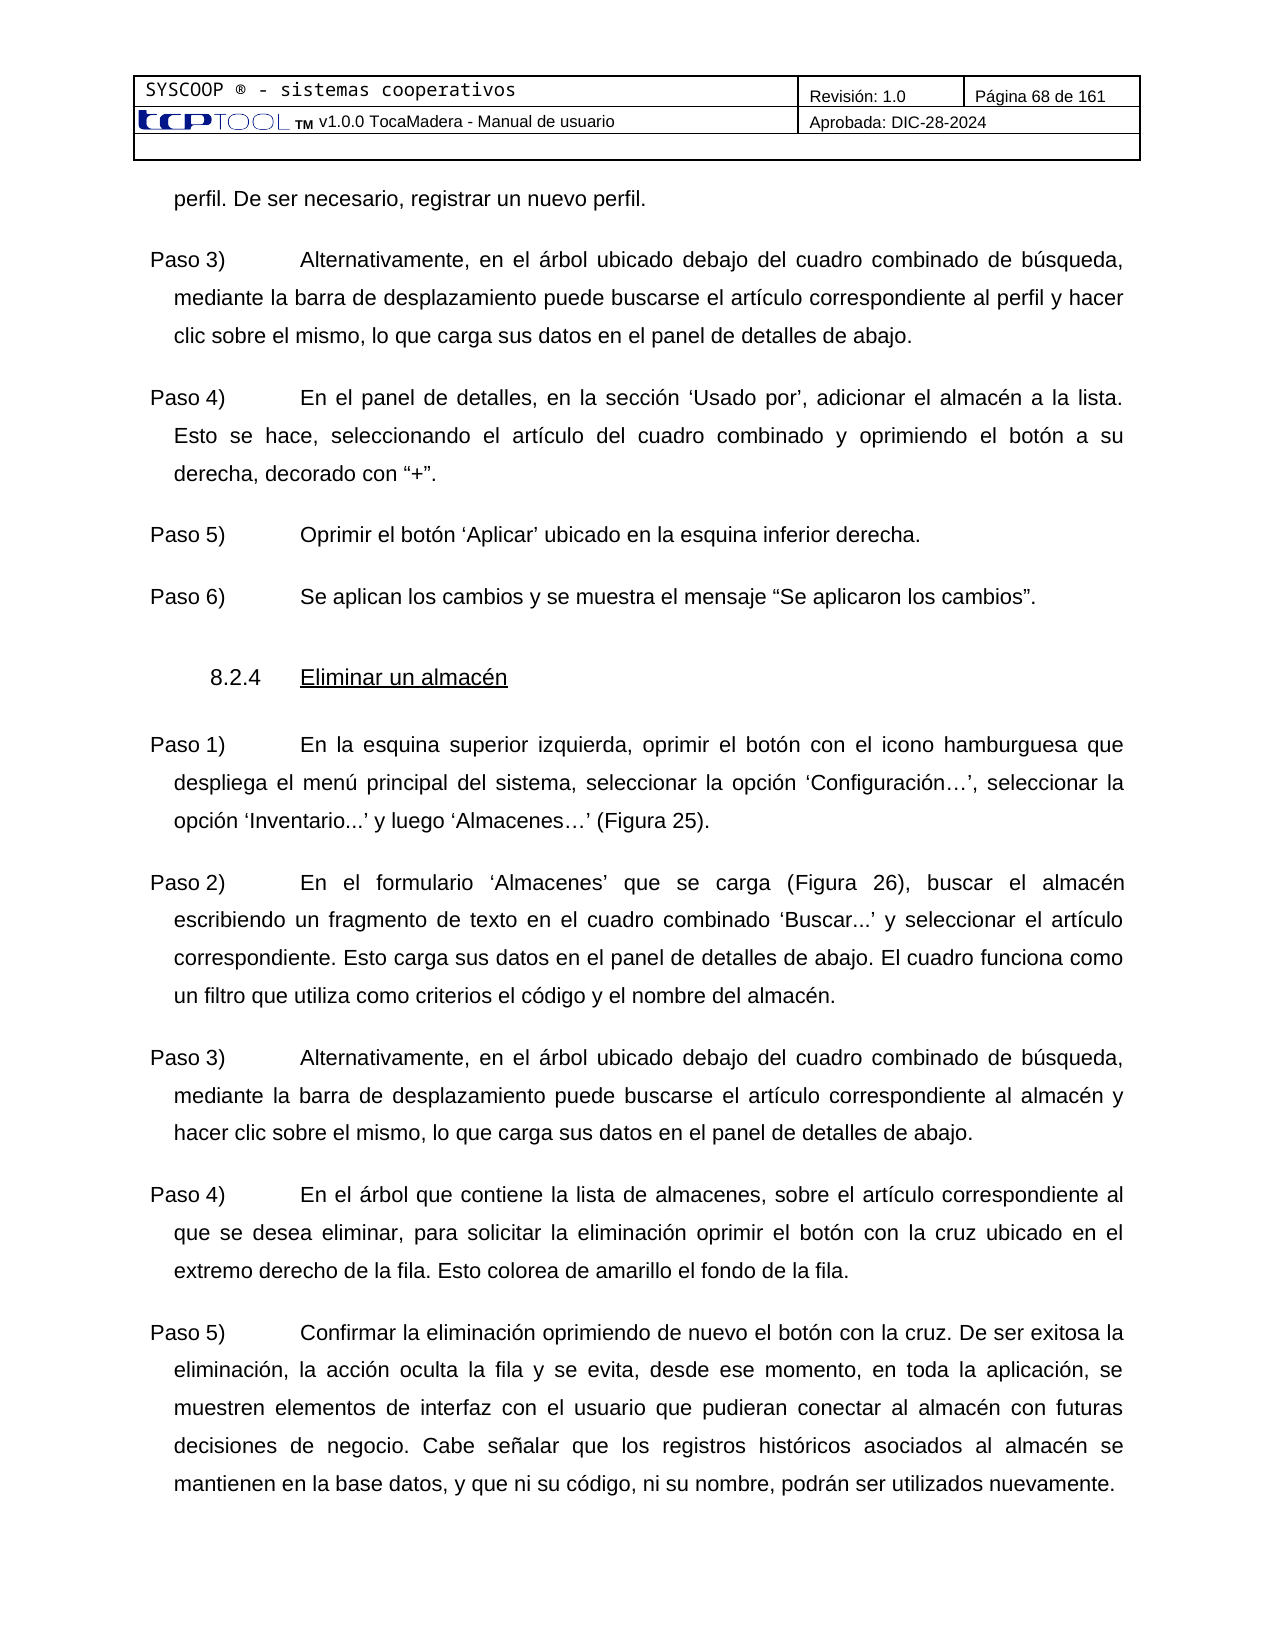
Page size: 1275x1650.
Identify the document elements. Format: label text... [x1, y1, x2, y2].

list perfil. De ser necesario, registrar un nuevo perfil. [150, 186, 1125, 211]
list Oprimir el botón ‘Aplicar’ ubicado en la esquina inferior derecha. [150, 522, 1125, 547]
list Confirmar la eliminación oprimiendo de nuevo el botón con la cruz. De ser exitosa la eliminación, la acción oculta la fila y se evita, desde ese momento, en toda la aplicación, se muestren elementos de interfaz con el usuario que pudieran conectar al almacén con futuras decisiones de negocio. Cabe señalar que los registros históricos asociados al almacén se mantienen en la base datos, y que ni su código, ni su nombre, podrán ser utilizados nuevamente. [150, 1319, 1125, 1496]
list Alternativamente, en el árbol ubicado debajo del cuadro combinado de búsqueda, mediante la barra de desplazamiento puede buscarse el artículo correspondiente al perfil y hacer clic sobre el mismo, lo que carga sus datos en el panel de detalles de abajo. [150, 247, 1125, 348]
list En la esquina superior izquierda, oprimir el botón con el icono hamburguesa que despliega el menú principal del sistema, seleccionar la opción ‘Configuración…’, seleccionar la opción ‘Inventario...’ y luego ‘Almacenes…’ (Figura 25). [150, 732, 1125, 833]
list Alternativamente, en el árbol ubicado debajo del cuadro combinado de búsqueda, mediante la barra de desplazamiento puede buscarse el artículo correspondiente al almacén y hacer clic sobre el mismo, lo que carga sus datos en el panel de detalles de abajo. [150, 1045, 1125, 1146]
list Se aplican los cambios y se muestra el mensaje “Se aplicaron los cambios”. [150, 584, 1125, 609]
list En el formulario ‘Almacenes’ que se carga (Figura 26), buscar el almacén escribiendo un fragmento de texto en el cuadro combinado ‘Buscar...’ y seleccionar el artículo correspondiente. Esto carga sus datos en el panel de detalles de abajo. El cuadro funciona como un filtro que utiliza como criterios el código y el nombre del almacén. [150, 869, 1125, 1008]
list En el árbol que contiene la lista de almacenes, sobre el artículo correspondiente al que se desea eliminar, para solicitar la eliminación oprimir el botón con la cruz ubicado en el extremo derecho de la fila. Esto colorea de amarillo el fondo de la fila. [150, 1182, 1125, 1283]
subtitle Eliminar un almacén [210, 664, 1125, 690]
picture [138, 110, 290, 130]
list En el panel de detalles, en la sección ‘Usado por’, adicionar el almacén a la lista. Esto se hace, seleccionando el artículo del cuadro combinado y oprimiendo el botón a su derecha, decorado con “+”. [150, 385, 1125, 486]
